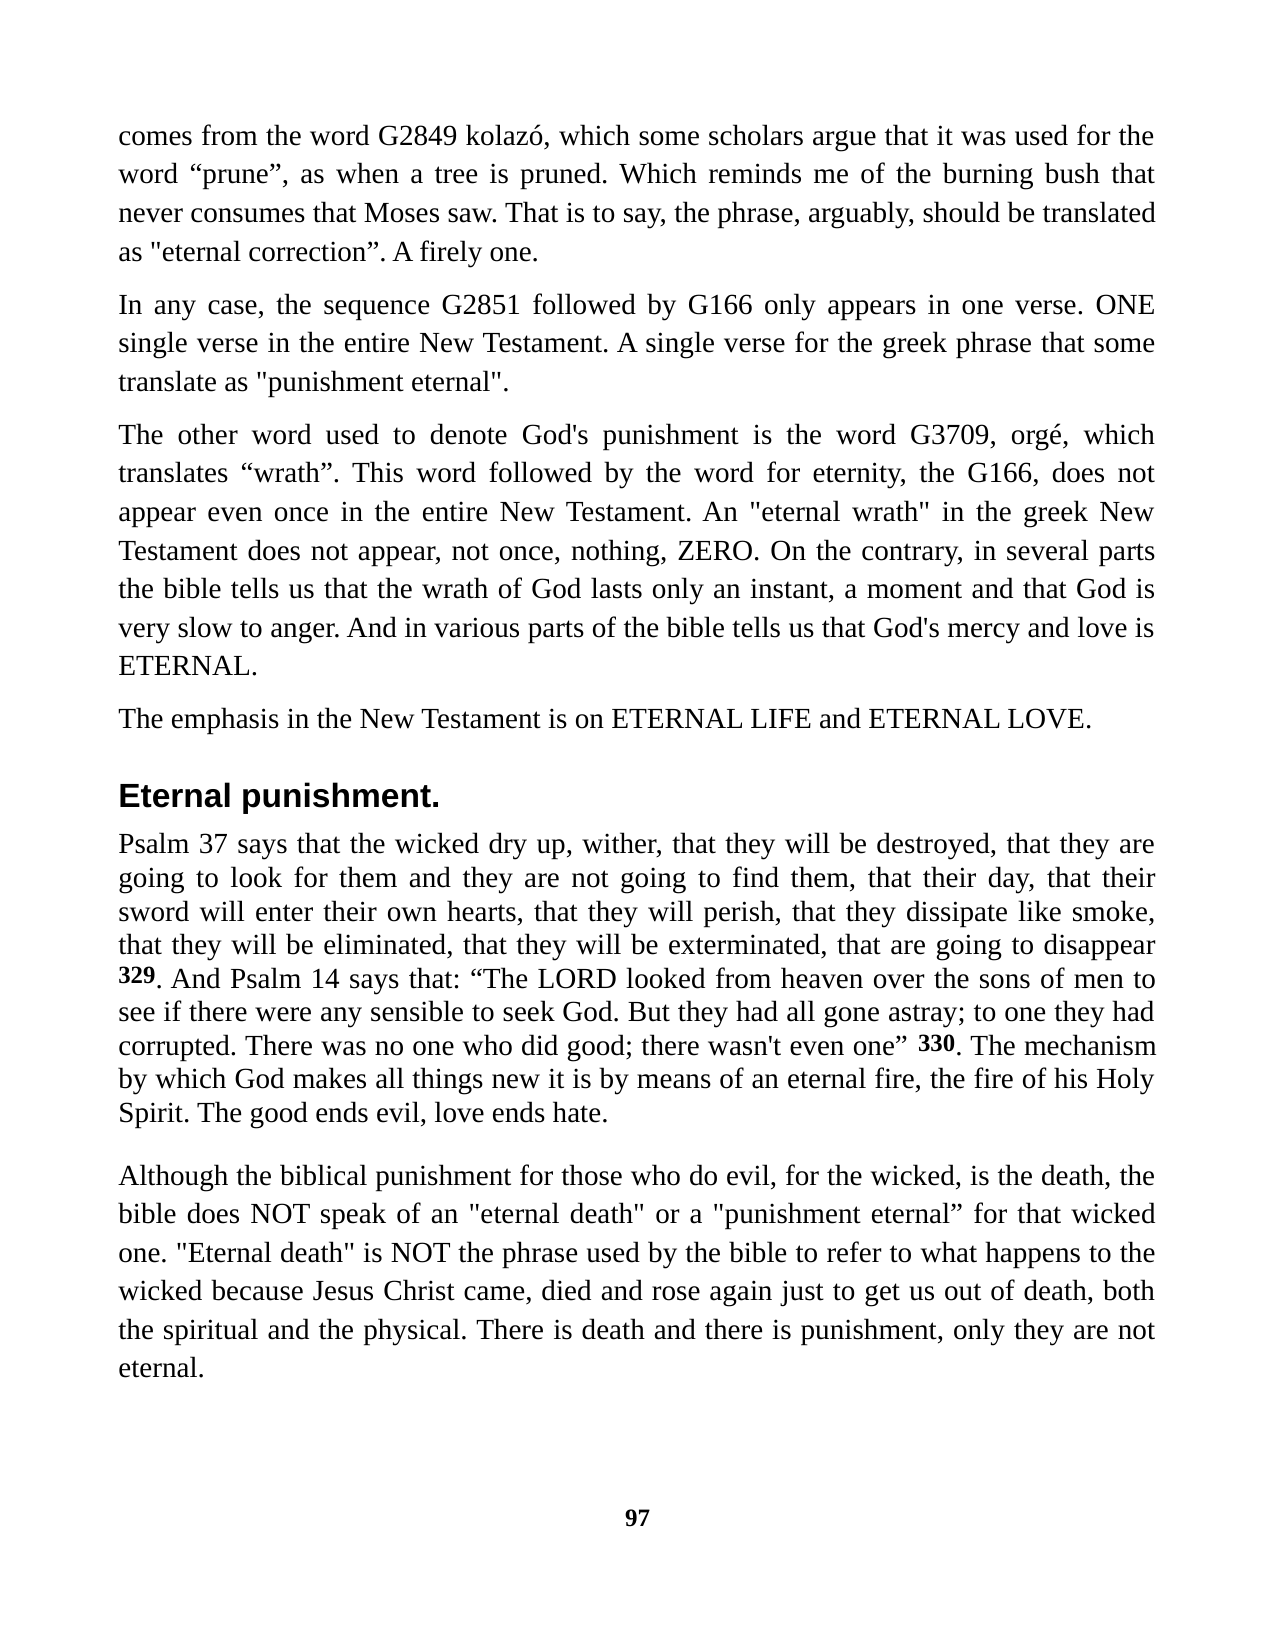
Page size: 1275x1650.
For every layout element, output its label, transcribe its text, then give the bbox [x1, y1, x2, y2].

text In any case, the sequence G2851 followed by G166 only appears in one verse. ONE single verse in the entire New Testament. A single verse for the greek phrase that some translate as "punishment eternal". [118, 287, 1157, 397]
subtitle Eternal punishment. [118, 775, 1157, 814]
text Psalm 37 says that the wicked dry up, wither, that they will be destroyed, that they are going to look for them and they are not going to find them, that their day, that their sword will enter their own hearts, that they will perish, that they dissipate like smoke, that they will be eliminated, that they will be exterminated, that are going to disappear . And Psalm 14 says that: “The LORD looked from heaven over the sons of men to see if there were any sensible to seek God. But they had all gone astray; to one they had corrupted. There was no one who did good; there wasn't even one” . The mechanism by which God makes all things new it is by means of an eternal fire, the fire of his Holy Spirit. The good ends evil, love ends hate. [118, 827, 1157, 1128]
text comes from the word G2849 kolazó, which some scholars argue that it was used for the word “prune”, as when a tree is pruned. Which reminds me of the burning bush that never consumes that Moses saw. That is to say, the phrase, arguably, should be translated as "eternal correction”. A firely one. [118, 118, 1157, 267]
text The emphasis in the New Testament is on ETERNAL LIFE and ETERNAL LOVE. [118, 701, 1157, 735]
text The other word used to denote God's punishment is the word G3709, orgé, which translates “wrath”. This word followed by the word for eternity, the G166, does not appear even once in the entire New Testament. An "eternal wrath" in the greek New Testament does not appear, not once, nothing, ZERO. On the contrary, in several parts the bible tells us that the wrath of God lasts only an instant, a moment and that God is very slow to anger. And in various parts of the bible tells us that God's mercy and love is ETERNAL. [118, 417, 1157, 682]
text Although the biblical punishment for those who do evil, for the wicked, is the death, the bible does NOT speak of an "eternal death" or a "punishment eternal” for that wicked one. "Eternal death" is NOT the phrase used by the bible to refer to what happens to the wicked because Jesus Christ came, died and rose again just to get us out of death, both the spiritual and the physical. There is death and there is punishment, only they are not eternal. [118, 1158, 1157, 1384]
